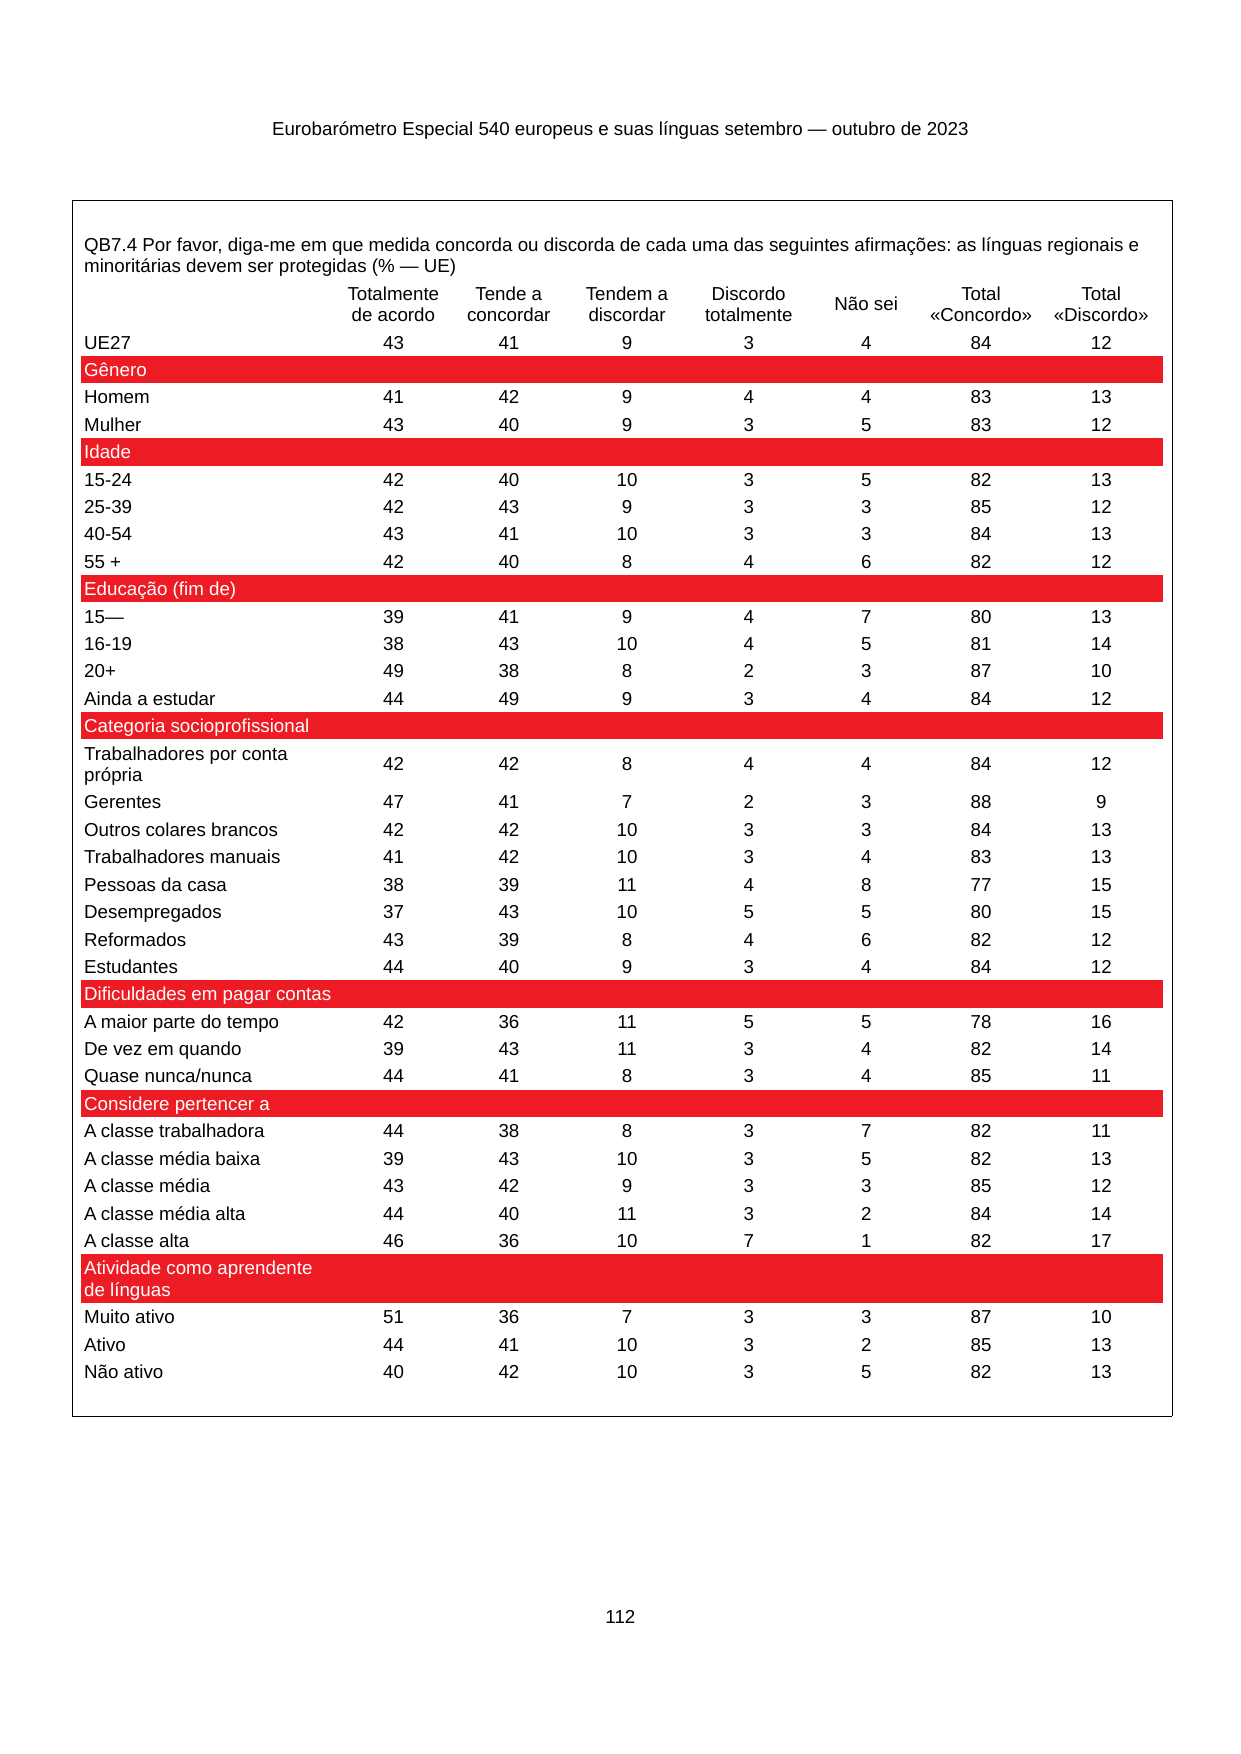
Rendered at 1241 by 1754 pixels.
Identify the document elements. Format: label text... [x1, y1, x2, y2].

table_cell 4 [688, 548, 809, 575]
table_cell 3 [809, 657, 923, 685]
table_cell [688, 1090, 809, 1117]
table_cell 9 [566, 411, 688, 438]
table_cell 4 [809, 843, 923, 871]
table_cell [809, 1254, 923, 1303]
table_cell 40-54 [81, 520, 335, 548]
table_cell 42 [335, 548, 451, 575]
table_cell 41 [451, 603, 566, 630]
table_cell Muito ativo [81, 1303, 335, 1331]
table_cell 4 [809, 685, 923, 712]
table_cell 2 [809, 1199, 923, 1227]
table_cell 4 [688, 383, 809, 411]
table_cell Tende a concordar [451, 280, 566, 328]
table_cell 15 [1039, 898, 1163, 925]
table_cell 38 [451, 1117, 566, 1144]
table_cell 82 [923, 1227, 1039, 1254]
table_cell 3 [688, 329, 809, 356]
table_cell 8 [566, 925, 688, 953]
table_cell Considere pertencer a [81, 1090, 335, 1117]
table_cell 42 [451, 383, 566, 411]
table_cell 42 [451, 740, 566, 788]
table_cell 82 [923, 1035, 1039, 1062]
table_cell 12 [1039, 493, 1163, 520]
table_cell 43 [335, 411, 451, 438]
table_cell [451, 575, 566, 602]
table_cell [451, 1254, 566, 1303]
table_cell 7 [809, 603, 923, 630]
table_cell 11 [566, 1008, 688, 1035]
table_cell 49 [451, 685, 566, 712]
table_cell 4 [688, 925, 809, 953]
table_cell 16-19 [81, 630, 335, 657]
table_cell 3 [688, 466, 809, 493]
table_cell 46 [335, 1227, 451, 1254]
table_cell [923, 438, 1039, 466]
table_cell 15— [81, 603, 335, 630]
table_cell 3 [809, 493, 923, 520]
table_cell 84 [923, 520, 1039, 548]
table_cell 13 [1039, 816, 1163, 843]
table_cell [335, 438, 451, 466]
table_cell 39 [451, 871, 566, 898]
table_cell Categoria socioprofissional [81, 712, 335, 739]
table_cell Gerentes [81, 789, 335, 816]
table_cell 3 [688, 1172, 809, 1199]
table_cell [923, 980, 1039, 1008]
table_cell 42 [335, 466, 451, 493]
table_cell 44 [335, 953, 451, 980]
table_cell 44 [335, 1199, 451, 1227]
table_cell 85 [923, 1172, 1039, 1199]
table_cell A classe trabalhadora [81, 1117, 335, 1144]
table_cell 42 [451, 1358, 566, 1385]
table_cell 42 [451, 843, 566, 871]
table_cell 17 [1039, 1227, 1163, 1254]
table_cell 41 [451, 520, 566, 548]
table_cell 40 [451, 548, 566, 575]
table_cell [451, 712, 566, 739]
table_cell 11 [1039, 1063, 1163, 1090]
table_cell 7 [566, 1303, 688, 1331]
table_cell 3 [809, 1172, 923, 1199]
table_cell 9 [566, 329, 688, 356]
table_cell 4 [688, 603, 809, 630]
table_cell 10 [566, 1358, 688, 1385]
table_cell 78 [923, 1008, 1039, 1035]
table_cell 84 [923, 816, 1039, 843]
table_cell A classe média [81, 1172, 335, 1199]
table_cell 43 [335, 1172, 451, 1199]
table_cell 5 [809, 898, 923, 925]
table_cell [923, 356, 1039, 383]
table_cell 13 [1039, 1331, 1163, 1358]
table_cell 43 [335, 520, 451, 548]
table_cell 80 [923, 603, 1039, 630]
table_cell [566, 980, 688, 1008]
table_cell 3 [688, 1035, 809, 1062]
table_cell 13 [1039, 1145, 1163, 1172]
table_cell 12 [1039, 685, 1163, 712]
table_cell Mulher [81, 411, 335, 438]
table_cell 80 [923, 898, 1039, 925]
table_cell 3 [809, 816, 923, 843]
table_cell 5 [809, 1358, 923, 1385]
table_cell 39 [335, 1035, 451, 1062]
table_cell 43 [335, 925, 451, 953]
table_cell Ainda a estudar [81, 685, 335, 712]
table_cell 10 [1039, 657, 1163, 685]
table_cell [451, 438, 566, 466]
table_cell 2 [688, 789, 809, 816]
table_cell 13 [1039, 603, 1163, 630]
table_cell 40 [451, 1199, 566, 1227]
table_cell 10 [566, 466, 688, 493]
table_cell [335, 1254, 451, 1303]
table_cell 87 [923, 1303, 1039, 1331]
table_cell 40 [335, 1358, 451, 1385]
table_cell 4 [688, 871, 809, 898]
table_cell 82 [923, 1358, 1039, 1385]
table_cell 9 [566, 493, 688, 520]
table_cell A classe média baixa [81, 1145, 335, 1172]
table_cell 10 [566, 630, 688, 657]
table_cell 82 [923, 466, 1039, 493]
table_cell 5 [809, 411, 923, 438]
table_cell A classe alta [81, 1227, 335, 1254]
table_cell Estudantes [81, 953, 335, 980]
table_cell 37 [335, 898, 451, 925]
table_cell 9 [566, 685, 688, 712]
table_cell 83 [923, 411, 1039, 438]
table_cell 44 [335, 1063, 451, 1090]
table_cell [451, 356, 566, 383]
table_cell 3 [688, 1331, 809, 1358]
table_cell 42 [335, 493, 451, 520]
table_cell 10 [566, 843, 688, 871]
table_cell 11 [566, 871, 688, 898]
table_cell A maior parte do tempo [81, 1008, 335, 1035]
table_cell 12 [1039, 411, 1163, 438]
table_cell 84 [923, 740, 1039, 788]
table_cell [923, 575, 1039, 602]
table_cell UE27 [81, 329, 335, 356]
table_cell [566, 356, 688, 383]
table_cell [335, 356, 451, 383]
table_cell 14 [1039, 1035, 1163, 1062]
table_cell 42 [451, 1172, 566, 1199]
table_cell 40 [451, 953, 566, 980]
table_cell [688, 980, 809, 1008]
table_cell 85 [923, 1331, 1039, 1358]
table_cell [1039, 356, 1163, 383]
table_cell Discordo totalmente [688, 280, 809, 328]
table_cell 7 [809, 1117, 923, 1144]
table_cell A classe média alta [81, 1199, 335, 1227]
table_cell 4 [809, 1063, 923, 1090]
table_header QB7.4 Por favor, diga-me em que medida concorda ou discorda de cada uma das seguintes afirmações: as línguas regionais e minoritárias devem ser protegidas (% — UE) [81, 231, 1163, 279]
table_cell 43 [451, 898, 566, 925]
table_cell 3 [688, 816, 809, 843]
table_cell 3 [688, 1199, 809, 1227]
table_cell [566, 712, 688, 739]
table_cell 3 [688, 1303, 809, 1331]
table_cell [809, 1090, 923, 1117]
table_cell 83 [923, 383, 1039, 411]
table_cell 8 [566, 657, 688, 685]
table_cell 77 [923, 871, 1039, 898]
table_cell 38 [451, 657, 566, 685]
table_cell 12 [1039, 953, 1163, 980]
table_cell Não sei [809, 280, 923, 328]
table_cell 36 [451, 1008, 566, 1035]
table_cell 55 + [81, 548, 335, 575]
table_cell Homem [81, 383, 335, 411]
table_cell 20+ [81, 657, 335, 685]
table_cell [688, 1254, 809, 1303]
table_cell 12 [1039, 925, 1163, 953]
table_cell 5 [688, 1008, 809, 1035]
table_cell 3 [688, 1358, 809, 1385]
table_cell 40 [451, 466, 566, 493]
table_cell [923, 1090, 1039, 1117]
table_cell Total «Concordo» [923, 280, 1039, 328]
table_cell 43 [335, 329, 451, 356]
table_cell Ativo [81, 1331, 335, 1358]
table_cell [923, 1254, 1039, 1303]
table_cell 25-39 [81, 493, 335, 520]
table_cell 85 [923, 1063, 1039, 1090]
table_cell Pessoas da casa [81, 871, 335, 898]
table_cell 8 [566, 548, 688, 575]
table_cell 3 [688, 520, 809, 548]
table_cell Não ativo [81, 1358, 335, 1385]
table_cell 5 [809, 630, 923, 657]
table_cell 42 [335, 740, 451, 788]
table_cell 2 [688, 657, 809, 685]
table_cell 47 [335, 789, 451, 816]
table_cell [566, 438, 688, 466]
table_cell [335, 1090, 451, 1117]
table_cell 38 [335, 630, 451, 657]
table_cell 3 [688, 1063, 809, 1090]
table_cell 16 [1039, 1008, 1163, 1035]
table_cell Educação (fim de) [81, 575, 335, 602]
table_cell 36 [451, 1227, 566, 1254]
table_cell 44 [335, 1331, 451, 1358]
table_cell [923, 712, 1039, 739]
table_cell 4 [809, 329, 923, 356]
table_cell 6 [809, 925, 923, 953]
table_cell 43 [451, 630, 566, 657]
table_cell 13 [1039, 843, 1163, 871]
table_cell Tendem a discordar [566, 280, 688, 328]
table_cell 84 [923, 329, 1039, 356]
table_cell 39 [335, 1145, 451, 1172]
table_cell 13 [1039, 466, 1163, 493]
table_cell [688, 356, 809, 383]
table_cell 41 [451, 329, 566, 356]
table_cell 13 [1039, 520, 1163, 548]
table_cell [566, 1254, 688, 1303]
table_cell 15-24 [81, 466, 335, 493]
table_cell 11 [566, 1199, 688, 1227]
table_cell [335, 575, 451, 602]
table_cell Gênero [81, 356, 335, 383]
table_cell 10 [566, 816, 688, 843]
table_cell 14 [1039, 630, 1163, 657]
table_cell 43 [451, 1035, 566, 1062]
table_cell [1039, 712, 1163, 739]
table_cell 81 [923, 630, 1039, 657]
table_cell 11 [566, 1035, 688, 1062]
table_cell 14 [1039, 1199, 1163, 1227]
table_cell 43 [451, 493, 566, 520]
table_cell 3 [688, 1117, 809, 1144]
table_cell 4 [809, 1035, 923, 1062]
table_cell [1039, 1254, 1163, 1303]
table_cell 3 [688, 411, 809, 438]
table_cell Idade [81, 438, 335, 466]
table_cell 42 [335, 1008, 451, 1035]
table_cell 3 [688, 493, 809, 520]
table_cell 88 [923, 789, 1039, 816]
table_cell 8 [566, 1063, 688, 1090]
table_cell 5 [809, 1145, 923, 1172]
table_cell 41 [451, 789, 566, 816]
table_cell 41 [451, 1063, 566, 1090]
table_cell [809, 980, 923, 1008]
table_cell 10 [566, 1145, 688, 1172]
table_cell 9 [566, 603, 688, 630]
table_cell 9 [566, 953, 688, 980]
table_cell 82 [923, 1145, 1039, 1172]
table_cell 9 [566, 383, 688, 411]
table_cell 44 [335, 685, 451, 712]
table_cell [566, 1090, 688, 1117]
table_cell Trabalhadores manuais [81, 843, 335, 871]
table_cell 5 [688, 898, 809, 925]
table_cell 3 [809, 789, 923, 816]
table_cell [1039, 1090, 1163, 1117]
table_cell 10 [1039, 1303, 1163, 1331]
table_cell Desempregados [81, 898, 335, 925]
table_cell 4 [688, 740, 809, 788]
table_cell 12 [1039, 1172, 1163, 1199]
table_cell 4 [809, 740, 923, 788]
table_cell [335, 980, 451, 1008]
table_cell 7 [688, 1227, 809, 1254]
table_cell 82 [923, 548, 1039, 575]
table_cell [1039, 980, 1163, 1008]
table_cell 85 [923, 493, 1039, 520]
table_cell 8 [809, 871, 923, 898]
table_cell 10 [566, 520, 688, 548]
table_cell 8 [566, 1117, 688, 1144]
table_cell 11 [1039, 1117, 1163, 1144]
table_cell 42 [451, 816, 566, 843]
table_cell 13 [1039, 383, 1163, 411]
table_cell [335, 712, 451, 739]
table_cell 1 [809, 1227, 923, 1254]
table_cell 13 [1039, 1358, 1163, 1385]
table_cell Reformados [81, 925, 335, 953]
table_cell 51 [335, 1303, 451, 1331]
table_cell [809, 712, 923, 739]
table_cell [451, 980, 566, 1008]
table_cell Totalmente de acordo [335, 280, 451, 328]
table_cell [1039, 575, 1163, 602]
table_cell [688, 712, 809, 739]
table_cell [81, 280, 335, 328]
table_cell 82 [923, 1117, 1039, 1144]
table_cell 10 [566, 1331, 688, 1358]
table_cell 87 [923, 657, 1039, 685]
table_cell 12 [1039, 740, 1163, 788]
table_cell 84 [923, 953, 1039, 980]
table_cell 4 [809, 953, 923, 980]
table_cell 36 [451, 1303, 566, 1331]
table_cell [566, 575, 688, 602]
table_cell 84 [923, 685, 1039, 712]
table_cell 41 [335, 843, 451, 871]
table_cell 15 [1039, 871, 1163, 898]
table_cell 3 [688, 843, 809, 871]
table_cell 5 [809, 1008, 923, 1035]
table_cell 3 [688, 953, 809, 980]
table_cell 10 [566, 1227, 688, 1254]
table_cell 5 [809, 466, 923, 493]
table_cell 9 [1039, 789, 1163, 816]
table_cell 83 [923, 843, 1039, 871]
table_cell 42 [335, 816, 451, 843]
table_cell 9 [566, 1172, 688, 1199]
table_cell De vez em quando [81, 1035, 335, 1062]
table_cell Dificuldades em pagar contas [81, 980, 335, 1008]
table_cell 3 [688, 685, 809, 712]
table_cell 41 [451, 1331, 566, 1358]
table_cell [688, 438, 809, 466]
table_cell 3 [688, 1145, 809, 1172]
table_cell Trabalhadores por conta própria [81, 740, 335, 788]
table_cell 41 [335, 383, 451, 411]
table_cell 10 [566, 898, 688, 925]
table_cell Total «Discordo» [1039, 280, 1163, 328]
table_cell 49 [335, 657, 451, 685]
table_cell Atividade como aprendente de línguas [81, 1254, 335, 1303]
table_cell [809, 438, 923, 466]
table_cell 82 [923, 925, 1039, 953]
table_cell Outros colares brancos [81, 816, 335, 843]
table_cell 39 [451, 925, 566, 953]
table_cell [1039, 438, 1163, 466]
table_cell [809, 356, 923, 383]
table_cell 44 [335, 1117, 451, 1144]
table_cell 38 [335, 871, 451, 898]
table_cell 8 [566, 740, 688, 788]
table_cell 4 [809, 383, 923, 411]
table_cell 43 [451, 1145, 566, 1172]
table_cell 6 [809, 548, 923, 575]
table_cell [688, 575, 809, 602]
table_cell Quase nunca/nunca [81, 1063, 335, 1090]
table_cell 2 [809, 1331, 923, 1358]
table_cell 12 [1039, 548, 1163, 575]
table_cell 3 [809, 520, 923, 548]
table_cell 84 [923, 1199, 1039, 1227]
table_cell 7 [566, 789, 688, 816]
table_cell 40 [451, 411, 566, 438]
table_cell 4 [688, 630, 809, 657]
table_cell 39 [335, 603, 451, 630]
table_cell [809, 575, 923, 602]
table_cell [451, 1090, 566, 1117]
table_cell 3 [809, 1303, 923, 1331]
table_cell 12 [1039, 329, 1163, 356]
